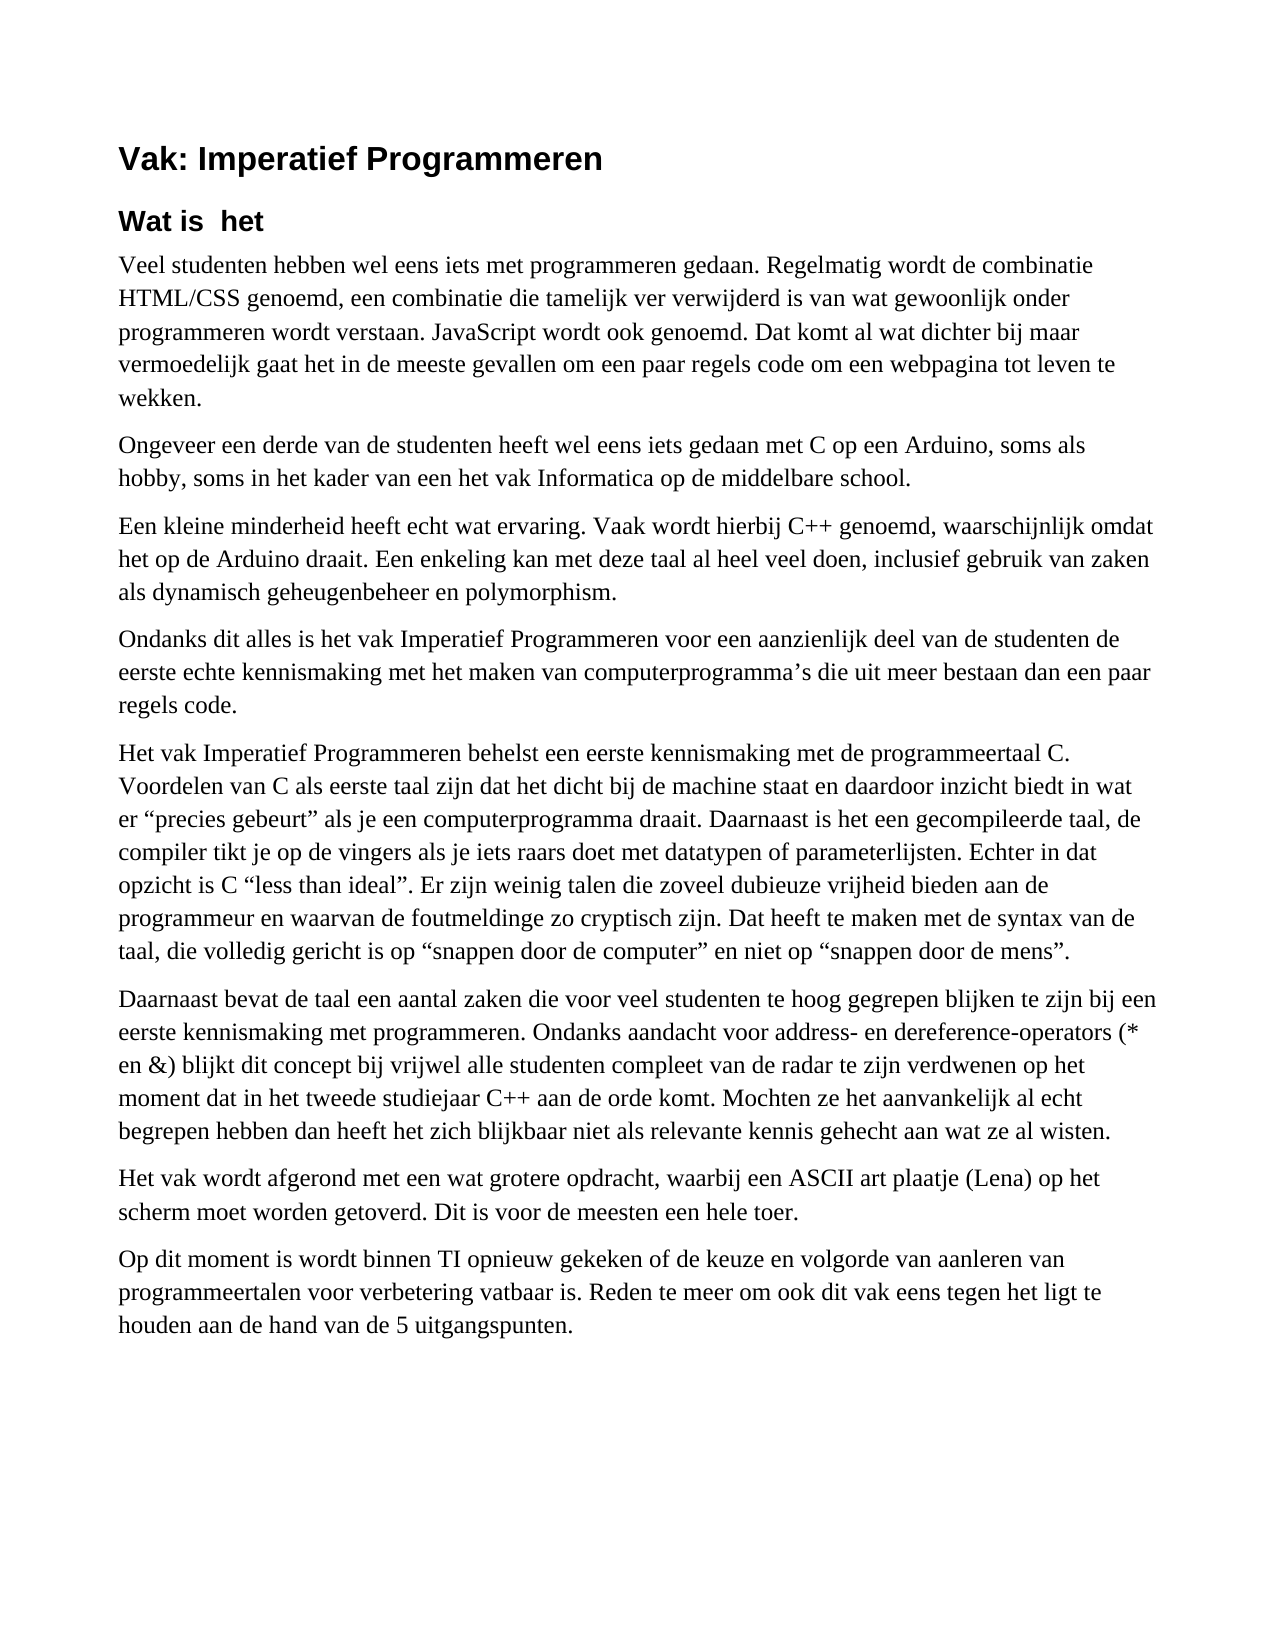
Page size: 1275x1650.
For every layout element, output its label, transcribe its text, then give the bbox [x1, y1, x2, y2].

text Ondanks dit alles is het vak Imperatief Programmeren voor een aanzienlijk deel van de studenten de eerste echte kennismaking met het maken van computerprogramma’s die uit meer bestaan dan een paar regels code. [118, 624, 1157, 719]
subtitle Wat is het [118, 204, 1157, 238]
text Het vak Imperatief Programmeren behelst een eerste kennismaking met de programmeertaal C. Voordelen van C als eerste taal zijn dat het dicht bij de machine staat en daardoor inzicht biedt in wat er “precies gebeurt” als je een computerprogramma draait. Daarnaast is het een gecompileerde taal, de compiler tikt je op de vingers als je iets raars doet met datatypen of parameterlijsten. Echter in dat opzicht is C “less than ideal”. Er zijn weinig talen die zoveel dubieuze vrijheid bieden aan de programmeur en waarvan de foutmeldinge zo cryptisch zijn. Dat heeft te maken met de syntax van de taal, die volledig gericht is op “snappen door de computer” en niet op “snappen door de mens”. [118, 738, 1157, 965]
text Het vak wordt afgerond met een wat grotere opdracht, waarbij een ASCII art plaatje (Lena) op het scherm moet worden getoverd. Dit is voor de meesten een hele toer. [118, 1163, 1157, 1225]
text Daarnaast bevat de taal een aantal zaken die voor veel studenten te hoog gegrepen blijken te zijn bij een eerste kennismaking met programmeren. Ondanks aandacht voor address- en dereference-operators (* en &) blijkt dit concept bij vrijwel alle studenten compleet van de radar te zijn verdwenen op het moment dat in het tweede studiejaar C++ aan de orde komt. Mochten ze het aanvankelijk al echt begrepen hebben dan heeft het zich blijkbaar niet als relevante kennis gehecht aan wat ze al wisten. [118, 984, 1157, 1145]
subtitle Vak: Imperatief Programmeren [118, 139, 1157, 177]
text Een kleine minderheid heeft echt wat ervaring. Vaak wordt hierbij C++ genoemd, waarschijnlijk omdat het op de Arduino draait. Een enkeling kan met deze taal al heel veel doen, inclusief gebruik van zaken als dynamisch geheugenbeheer en polymorphism. [118, 511, 1157, 606]
text Veel studenten hebben wel eens iets met programmeren gedaan. Regelmatig wordt de combinatie HTML/CSS genoemd, een combinatie die tamelijk ver verwijderd is van wat gewoonlijk onder programmeren wordt verstaan. JavaScript wordt ook genoemd. Dat komt al wat dichter bij maar vermoedelijk gaat het in de meeste gevallen om een paar regels code om een webpagina tot leven te wekken. [118, 251, 1157, 411]
text Op dit moment is wordt binnen TI opnieuw gekeken of de keuze en volgorde van aanleren van programmeertalen voor verbetering vatbaar is. Reden te meer om ook dit vak eens tegen het ligt te houden aan de hand van de 5 uitgangspunten. [118, 1244, 1157, 1372]
text Ongeveer een derde van de studenten heeft wel eens iets gedaan met C op een Arduino, soms als hobby, soms in het kader van een het vak Informatica op de middelbare school. [118, 430, 1157, 492]
